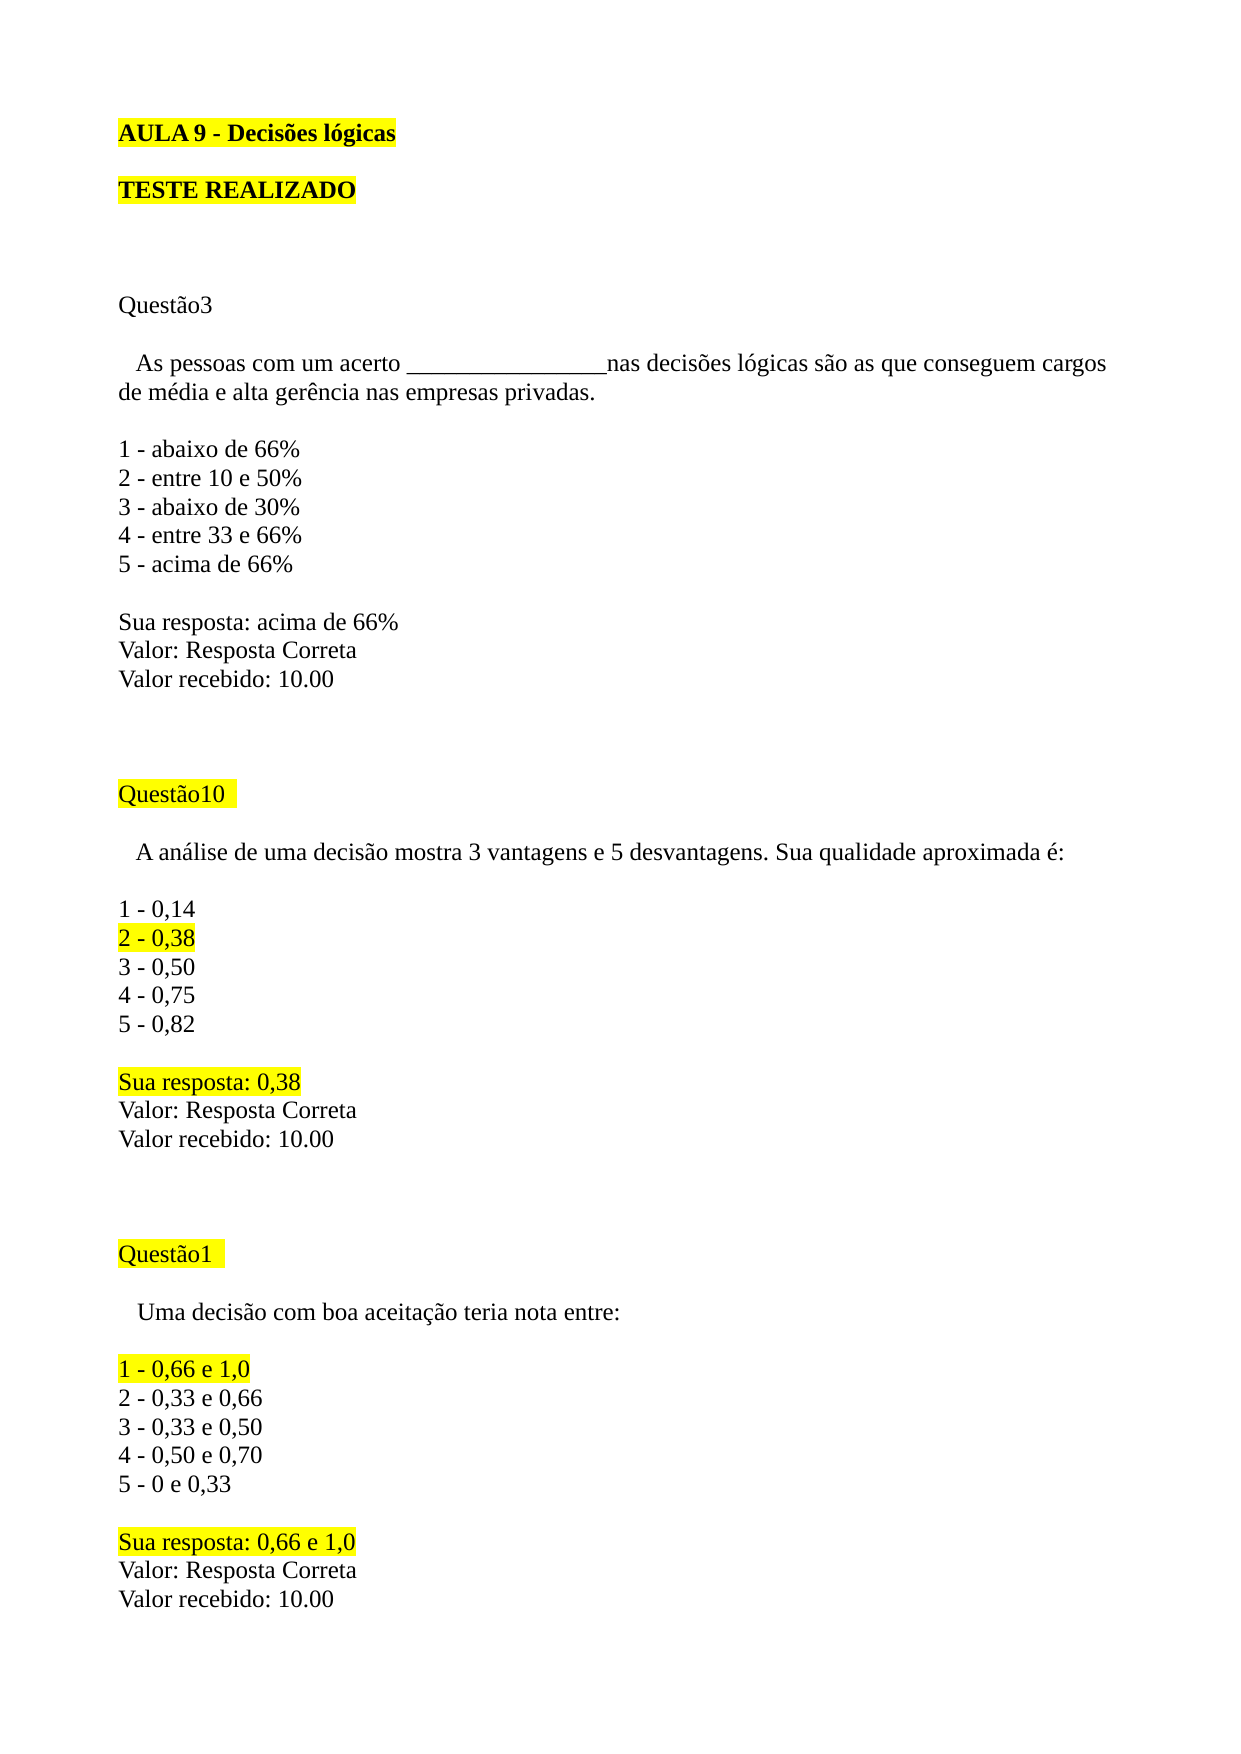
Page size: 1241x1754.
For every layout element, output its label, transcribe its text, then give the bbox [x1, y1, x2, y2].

text 3 - 0,33 e 0,50 [118, 1412, 1122, 1441]
text 3 - 0,50 [118, 952, 1122, 981]
text 5 - acima de 66% [118, 549, 1122, 578]
text Valor: Resposta Correta [118, 636, 1122, 664]
text Sua resposta: 0,38 [118, 1067, 1122, 1096]
text 5 - 0 e 0,33 [118, 1469, 1122, 1498]
text As pessoas com um acerto ________________nas decisões lógicas são as que conseguem cargos de média e alta gerência nas empresas privadas. [118, 348, 1122, 406]
text 2 - entre 10 e 50% [118, 463, 1122, 492]
text TESTE REALIZADO [118, 176, 1122, 204]
text Sua resposta: 0,66 e 1,0 [118, 1527, 1122, 1556]
text Sua resposta: acima de 66% [118, 607, 1122, 636]
text Questão10 [118, 779, 1122, 808]
text Questão3 [118, 291, 1122, 319]
text 5 - 0,82 [118, 1009, 1122, 1038]
text 4 - 0,75 [118, 981, 1122, 1009]
text 4 - 0,50 e 0,70 [118, 1441, 1122, 1469]
text 1 - 0,66 e 1,0 [118, 1354, 1122, 1383]
text Questão1 [118, 1239, 1122, 1268]
text Valor recebido: 10.00 [118, 664, 1122, 693]
text 2 - 0,33 e 0,66 [118, 1383, 1122, 1412]
text Valor: Resposta Correta [118, 1096, 1122, 1124]
text Valor recebido: 10.00 [118, 1584, 1122, 1613]
text Uma decisão com boa aceitação teria nota entre: [118, 1297, 1122, 1326]
text 1 - 0,14 [118, 894, 1122, 923]
text Valor recebido: 10.00 [118, 1124, 1122, 1153]
text AULA 9 - Decisões lógicas [118, 118, 1122, 147]
text 1 - abaixo de 66% [118, 434, 1122, 463]
text 4 - entre 33 e 66% [118, 521, 1122, 549]
text A análise de uma decisão mostra 3 vantagens e 5 desvantagens. Sua qualidade aproximada é: [118, 837, 1122, 866]
text 2 - 0,38 [118, 923, 1122, 952]
text Valor: Resposta Correta [118, 1556, 1122, 1584]
text 3 - abaixo de 30% [118, 492, 1122, 521]
